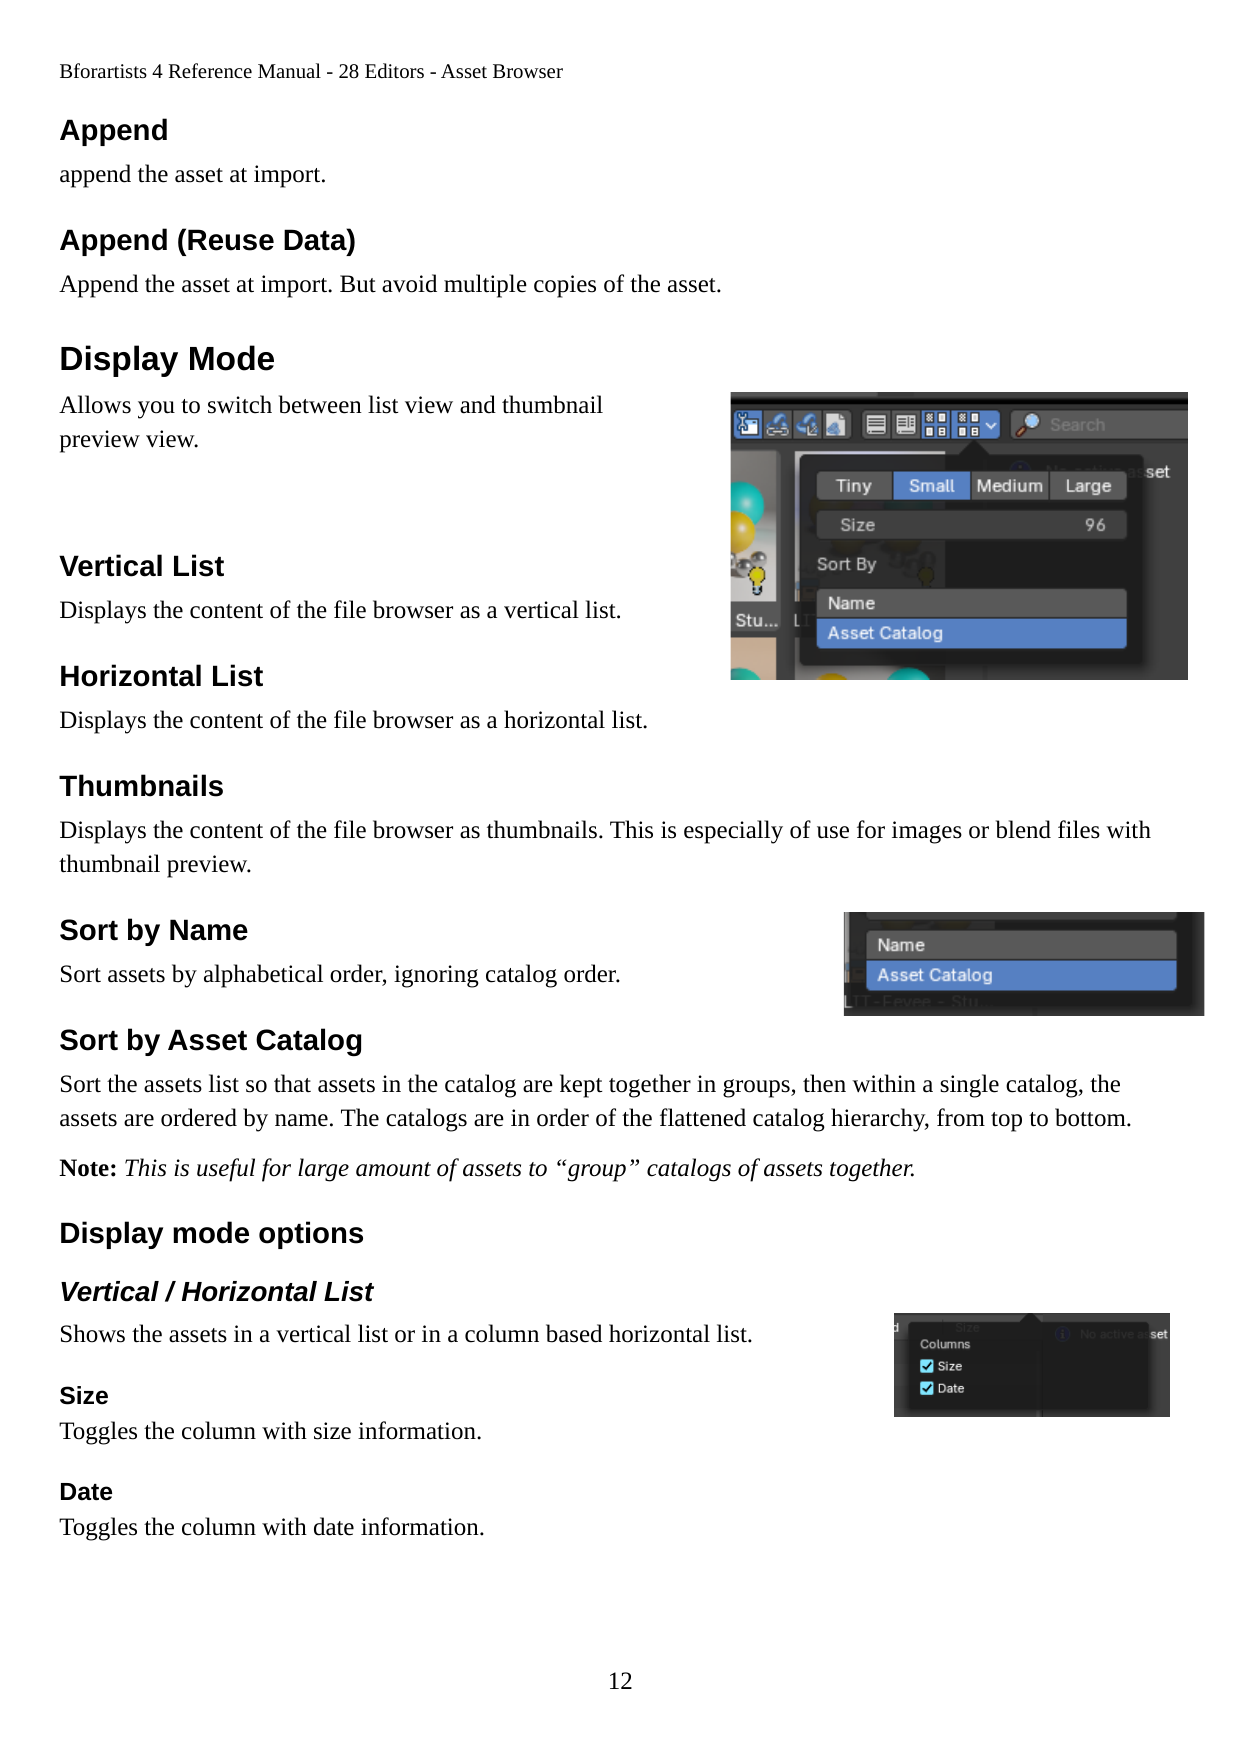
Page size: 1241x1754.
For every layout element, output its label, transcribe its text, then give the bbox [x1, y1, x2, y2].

subtitle Sort by Name [59, 913, 843, 947]
subtitle Vertical List [59, 549, 730, 582]
text Toggles the column with size information. [59, 1416, 1181, 1444]
text Toggles the column with date information. [59, 1512, 1181, 1541]
text Append the asset at import. But avoid multiple copies of the asset. [59, 269, 1181, 297]
subtitle Thumbnails [59, 768, 1181, 802]
subtitle Append [59, 113, 1181, 146]
text Sort the assets list so that assets in the catalog are kept together in groups, then within a single catalog, the assets are ordered by name. The catalogs are in order of the flattened catalog hierarchy, from top to bottom. [59, 1069, 1181, 1132]
picture [894, 1313, 1170, 1417]
text Shows the assets in a vertical list or in a column based horizontal list. [59, 1319, 894, 1348]
subtitle Display Mode [59, 339, 1181, 377]
subtitle [1170, 1381, 1181, 1409]
text Displays the content of the file browser as a horizontal list. [59, 705, 1181, 734]
subtitle Sort by Asset Catalog [59, 1023, 1181, 1057]
subtitle Size [59, 1381, 894, 1409]
subtitle Append (Reuse Data) [59, 222, 1181, 256]
subtitle Display mode options [59, 1216, 1181, 1250]
text Displays the content of the file browser as a vertical list. [59, 595, 730, 624]
text Displays the content of the file browser as thumbnails. This is especially of use for images or blend files with thumbnail preview. [59, 815, 1181, 878]
subtitle Horizontal List [59, 659, 1181, 692]
text Note: This is useful for large amount of assets to “group” catalogs of assets together. [59, 1153, 1181, 1181]
text Allows you to switch between list view and thumbnail preview view. [59, 390, 1181, 453]
picture [843, 912, 1205, 1016]
picture [730, 392, 1188, 680]
text append the asset at import. [59, 159, 1181, 188]
text Sort assets by alphabetical order, ignoring catalog order. [59, 959, 843, 988]
subtitle Vertical / Horizontal List [59, 1275, 1181, 1307]
subtitle Date [59, 1477, 1181, 1506]
